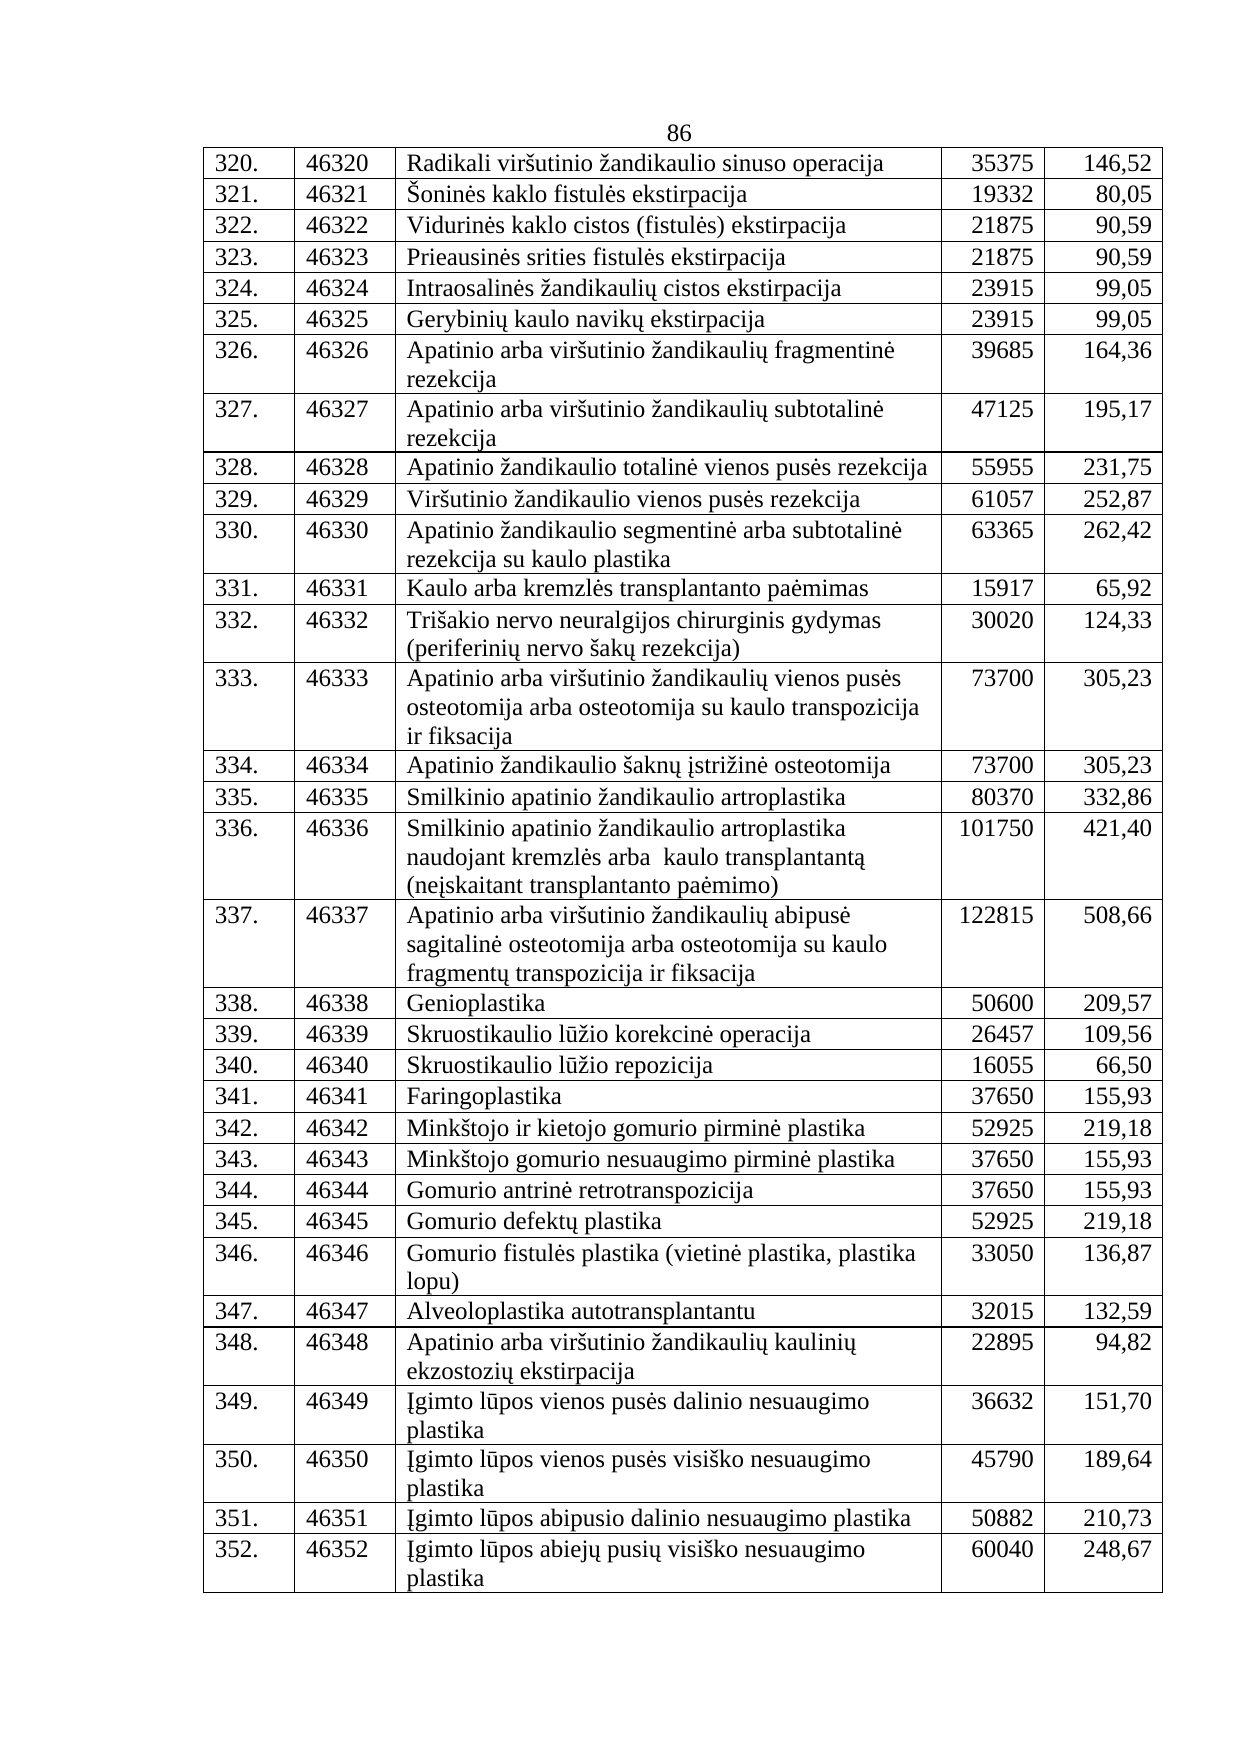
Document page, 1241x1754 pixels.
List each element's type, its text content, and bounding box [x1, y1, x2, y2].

table_cell 22895 [942, 1328, 1044, 1385]
table_cell Faringoplastika [396, 1081, 941, 1112]
table_cell [1163, 662, 1240, 749]
table_cell 73700 [942, 751, 1044, 781]
table_cell 347. [204, 1296, 294, 1326]
table_cell Vidurinės kaklo cistos (fistulės) ekstirpacija [396, 210, 941, 241]
table_cell Skruostikaulio lūžio repozicija [396, 1050, 941, 1080]
table_cell 37650 [942, 1081, 1044, 1112]
table_cell [1163, 483, 1240, 514]
table_cell Gomurio antrinė retrotranspozicija [396, 1175, 941, 1205]
table_cell 219,18 [1045, 1206, 1162, 1237]
table_cell [1163, 781, 1240, 812]
table_cell 326. [204, 335, 294, 393]
table_cell 327. [204, 394, 294, 451]
table_cell 328. [204, 453, 294, 483]
table_cell 101750 [942, 813, 1044, 899]
table_cell 46331 [295, 574, 395, 604]
table_cell 50882 [942, 1503, 1044, 1533]
table_cell Įgimto lūpos abipusio dalinio nesuaugimo plastika [396, 1503, 941, 1533]
table_cell 99,05 [1045, 304, 1162, 334]
table_cell 65,92 [1045, 574, 1162, 604]
table_cell 340. [204, 1050, 294, 1080]
table_cell [1163, 750, 1240, 781]
table_cell 351. [204, 1503, 294, 1533]
table_cell [1163, 1237, 1240, 1295]
table_cell 46346 [295, 1238, 395, 1295]
table_cell Apatinio arba viršutinio žandikaulių abipusė sagitalinė osteotomija arba osteotomija su kaulo fragmentų transpozicija ir fiksacija [396, 900, 941, 987]
table_cell 45790 [942, 1445, 1044, 1502]
table_cell 335. [204, 782, 294, 812]
table_cell [1163, 514, 1240, 572]
table_cell 132,59 [1045, 1296, 1162, 1326]
table_cell 37650 [942, 1175, 1044, 1205]
table_cell [1163, 241, 1240, 272]
table_cell Šoninės kaklo fistulės ekstirpacija [396, 179, 941, 209]
table_cell 21875 [942, 242, 1044, 272]
table_cell 46322 [295, 210, 395, 241]
table_cell 35375 [942, 148, 1044, 178]
table_cell Apatinio žandikaulio segmentinė arba subtotalinė rezekcija su kaulo plastika [396, 515, 941, 572]
table_cell 332,86 [1045, 782, 1162, 812]
table_cell 46345 [295, 1206, 395, 1237]
table_cell 189,64 [1045, 1445, 1162, 1502]
table_cell 155,93 [1045, 1175, 1162, 1205]
table_cell [1163, 451, 1240, 483]
table_cell 46333 [295, 663, 395, 749]
table_cell Apatinio žandikaulio totalinė vienos pusės rezekcija [396, 453, 941, 483]
table_cell [1163, 812, 1240, 899]
table_cell 341. [204, 1081, 294, 1112]
table_cell Kaulo arba kremzlės transplantanto paėmimas [396, 574, 941, 604]
table_cell [1163, 1326, 1240, 1385]
table_cell 80370 [942, 782, 1044, 812]
table_cell 46342 [295, 1113, 395, 1143]
table_cell 63365 [942, 515, 1044, 572]
table_cell [1163, 1502, 1240, 1533]
table_cell 322. [204, 210, 294, 241]
table_cell 46351 [295, 1503, 395, 1533]
table_cell 47125 [942, 394, 1044, 451]
table_cell 325. [204, 304, 294, 334]
table_cell 508,66 [1045, 900, 1162, 987]
table_cell [1163, 209, 1240, 241]
table_cell [1163, 147, 1240, 178]
table_cell 23915 [942, 304, 1044, 334]
table_cell 344. [204, 1175, 294, 1205]
table_cell 46328 [295, 453, 395, 483]
table_cell 331. [204, 574, 294, 604]
table_cell 320. [204, 148, 294, 178]
table_cell 334. [204, 751, 294, 781]
table_cell 146,52 [1045, 148, 1162, 178]
table_cell Smilkinio apatinio žandikaulio artroplastika [396, 782, 941, 812]
table_cell Įgimto lūpos vienos pusės dalinio nesuaugimo plastika [396, 1386, 941, 1443]
table_cell 136,87 [1045, 1238, 1162, 1295]
table_cell 46334 [295, 751, 395, 781]
table_cell 305,23 [1045, 751, 1162, 781]
table_cell 46320 [295, 148, 395, 178]
table_cell 60040 [942, 1534, 1044, 1592]
table_cell [1163, 1295, 1240, 1326]
table_cell 343. [204, 1144, 294, 1174]
table_cell 332. [204, 605, 294, 662]
table_cell 46337 [295, 900, 395, 987]
table_cell 32015 [942, 1296, 1044, 1326]
table_cell 155,93 [1045, 1081, 1162, 1112]
table_cell 94,82 [1045, 1328, 1162, 1385]
table_cell 305,23 [1045, 663, 1162, 749]
table_cell 50600 [942, 988, 1044, 1018]
table_cell 36632 [942, 1386, 1044, 1443]
table_cell 155,93 [1045, 1144, 1162, 1174]
table_cell 16055 [942, 1050, 1044, 1080]
table_cell [1163, 272, 1240, 303]
table_cell 348. [204, 1328, 294, 1385]
table_cell 350. [204, 1445, 294, 1502]
table_cell Alveoloplastika autotransplantantu [396, 1296, 941, 1326]
table_cell Radikali viršutinio žandikaulio sinuso operacija [396, 148, 941, 178]
table_cell 324. [204, 273, 294, 303]
table_cell 55955 [942, 453, 1044, 483]
table_cell 209,57 [1045, 988, 1162, 1018]
table_cell 195,17 [1045, 394, 1162, 451]
table_cell Įgimto lūpos vienos pusės visiško nesuaugimo plastika [396, 1445, 941, 1502]
table_cell 30020 [942, 605, 1044, 662]
table_cell 321. [204, 179, 294, 209]
table_cell [1163, 987, 1240, 1018]
table_cell [1163, 1143, 1240, 1174]
table_cell 80,05 [1045, 179, 1162, 209]
table_cell 333. [204, 663, 294, 749]
table_cell 210,73 [1045, 1503, 1162, 1533]
table_cell 46329 [295, 484, 395, 514]
table_cell [1163, 899, 1240, 987]
table_cell [1163, 334, 1240, 393]
table_cell 99,05 [1045, 273, 1162, 303]
table_cell 252,87 [1045, 484, 1162, 514]
table_cell 46324 [295, 273, 395, 303]
table_cell 21875 [942, 210, 1044, 241]
table_cell [1163, 604, 1240, 662]
table_cell 73700 [942, 663, 1044, 749]
table_cell 90,59 [1045, 242, 1162, 272]
table_cell 23915 [942, 273, 1044, 303]
table_cell 46325 [295, 304, 395, 334]
table_cell Prieausinės srities fistulės ekstirpacija [396, 242, 941, 272]
table_cell 19332 [942, 179, 1044, 209]
table_cell 342. [204, 1113, 294, 1143]
table_cell 330. [204, 515, 294, 572]
table_cell [1163, 393, 1240, 451]
table_cell 52925 [942, 1113, 1044, 1143]
table_cell 421,40 [1045, 813, 1162, 899]
table_cell Gomurio fistulės plastika (vietinė plastika, plastika lopu) [396, 1238, 941, 1295]
table_cell 46340 [295, 1050, 395, 1080]
table_cell 33050 [942, 1238, 1044, 1295]
table_cell 46352 [295, 1534, 395, 1592]
table_cell 338. [204, 988, 294, 1018]
table_cell 46335 [295, 782, 395, 812]
table_cell 345. [204, 1206, 294, 1237]
table_cell 323. [204, 242, 294, 272]
table_cell 26457 [942, 1019, 1044, 1049]
table_cell Genioplastika [396, 988, 941, 1018]
table_cell 46330 [295, 515, 395, 572]
table_cell 46348 [295, 1328, 395, 1385]
table_cell Minkštojo ir kietojo gomurio pirminė plastika [396, 1113, 941, 1143]
table_cell 109,56 [1045, 1019, 1162, 1049]
table_cell 66,50 [1045, 1050, 1162, 1080]
table_cell 337. [204, 900, 294, 987]
table_cell 46326 [295, 335, 395, 393]
table_cell 336. [204, 813, 294, 899]
table_cell [1163, 1444, 1240, 1502]
table_cell 46336 [295, 813, 395, 899]
table_cell 346. [204, 1238, 294, 1295]
table_cell 46343 [295, 1144, 395, 1174]
table_cell [1163, 1112, 1240, 1143]
table_cell 90,59 [1045, 210, 1162, 241]
table_cell 46341 [295, 1081, 395, 1112]
table_cell 151,70 [1045, 1386, 1162, 1443]
table_cell [1163, 573, 1240, 604]
table_cell 231,75 [1045, 453, 1162, 483]
table_cell Trišakio nervo neuralgijos chirurginis gydymas (periferinių nervo šakų rezekcija) [396, 605, 941, 662]
table_cell 248,67 [1045, 1534, 1162, 1592]
table_cell 124,33 [1045, 605, 1162, 662]
table_cell 46344 [295, 1175, 395, 1205]
table_cell 46347 [295, 1296, 395, 1326]
table_cell [1163, 1533, 1240, 1592]
table_cell [1163, 1174, 1240, 1205]
table_cell Gerybinių kaulo navikų ekstirpacija [396, 304, 941, 334]
table_cell 37650 [942, 1144, 1044, 1174]
table_cell 46332 [295, 605, 395, 662]
table_cell [1163, 178, 1240, 209]
table_cell 15917 [942, 574, 1044, 604]
table_cell Apatinio arba viršutinio žandikaulių vienos pusės osteotomija arba osteotomija su kaulo transpozicija ir fiksacija [396, 663, 941, 749]
table_cell Smilkinio apatinio žandikaulio artroplastika naudojant kremzlės arba kaulo transplantantą (neįskaitant transplantanto paėmimo) [396, 813, 941, 899]
table_cell Įgimto lūpos abiejų pusių visiško nesuaugimo plastika [396, 1534, 941, 1592]
table_cell 46323 [295, 242, 395, 272]
table_cell 339. [204, 1019, 294, 1049]
table_cell 61057 [942, 484, 1044, 514]
table_cell Apatinio arba viršutinio žandikaulių fragmentinė rezekcija [396, 335, 941, 393]
table_cell 122815 [942, 900, 1044, 987]
table_cell 39685 [942, 335, 1044, 393]
table_cell [1163, 1018, 1240, 1049]
table_cell Apatinio arba viršutinio žandikaulių subtotalinė rezekcija [396, 394, 941, 451]
table_cell Intraosalinės žandikaulių cistos ekstirpacija [396, 273, 941, 303]
table_cell Gomurio defektų plastika [396, 1206, 941, 1237]
table_cell 46327 [295, 394, 395, 451]
table_cell [1163, 1080, 1240, 1112]
table_cell Apatinio žandikaulio šaknų įstrižinė osteotomija [396, 751, 941, 781]
table_cell Minkštojo gomurio nesuaugimo pirminė plastika [396, 1144, 941, 1174]
table_cell [1163, 1385, 1240, 1443]
table_cell Viršutinio žandikaulio vienos pusės rezekcija [396, 484, 941, 514]
table_cell 219,18 [1045, 1113, 1162, 1143]
table_cell 352. [204, 1534, 294, 1592]
table_cell 262,42 [1045, 515, 1162, 572]
table_cell Skruostikaulio lūžio korekcinė operacija [396, 1019, 941, 1049]
table_cell 46350 [295, 1445, 395, 1502]
table_cell Apatinio arba viršutinio žandikaulių kaulinių ekzostozių ekstirpacija [396, 1328, 941, 1385]
table_cell 52925 [942, 1206, 1044, 1237]
table_cell 46349 [295, 1386, 395, 1443]
table_cell 46338 [295, 988, 395, 1018]
table_cell 349. [204, 1386, 294, 1443]
table_cell [1163, 303, 1240, 334]
table_cell 329. [204, 484, 294, 514]
table_cell [1163, 1205, 1240, 1237]
table_cell 46339 [295, 1019, 395, 1049]
table_cell 164,36 [1045, 335, 1162, 393]
table_cell 46321 [295, 179, 395, 209]
table_cell [1163, 1049, 1240, 1080]
